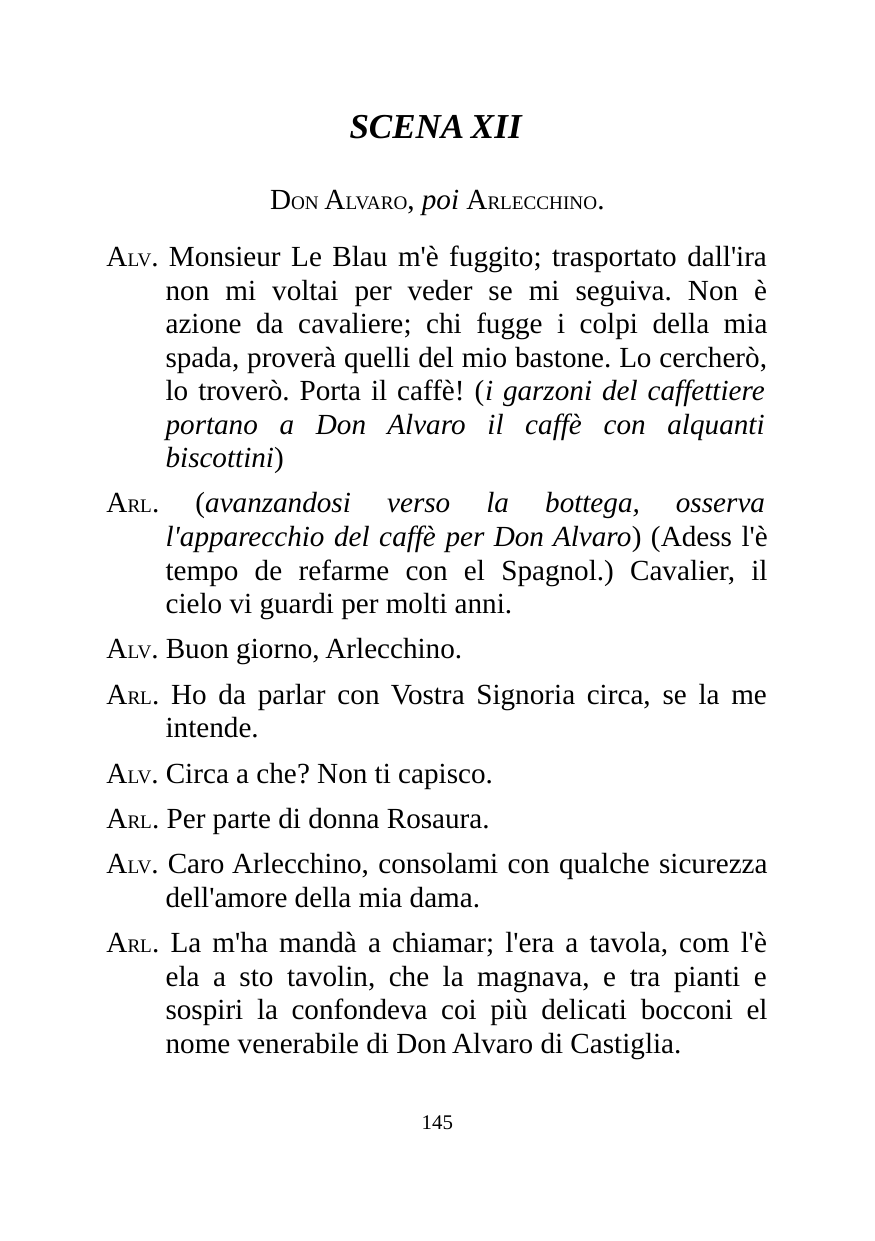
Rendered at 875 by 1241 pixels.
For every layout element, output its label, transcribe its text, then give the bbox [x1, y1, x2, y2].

text Arl. (avanzandosi verso la bottega, osserva l'apparecchio del caffè per Don Alvaro) (Adess l'è tempo de refarme con el Spagnol.) Cavalier, il cielo vi guardi per molti anni. [106, 486, 768, 620]
text Alv. Monsieur Le Blau m'è fuggito; trasportato dall'ira non mi voltai per veder se mi seguiva. Non è azione da cavaliere; chi fugge i colpi della mia spada, proverà quelli del mio bastone. Lo cercherò, lo troverò. Porta il caffè! (i garzoni del caffettiere portano a Don Alvaro il caffè con alquanti biscottini) [106, 239, 768, 474]
text Don Alvaro, poi Arlecchino. [106, 182, 768, 215]
text Arl. La m'ha mandà a chiamar; l'era a tavola, com l'è ela a sto tavolin, che la magnava, e tra pianti e sospiri la confondeva coi più delicati bocconi el nome venerabile di Don Alvaro di Castiglia. [106, 925, 768, 1059]
text Alv. Circa a che? Non ti capisco. [106, 756, 768, 789]
subtitle SCENA XII [106, 106, 768, 146]
text Arl. Per parte di donna Rosaura. [106, 801, 768, 834]
text Alv. Buon giorno, Arlecchino. [106, 632, 768, 665]
text Alv. Caro Arlecchino, consolami con qualche sicurezza dell'amore della mia dama. [106, 846, 768, 913]
text Arl. Ho da parlar con Vostra Signoria circa, se la me intende. [106, 677, 768, 744]
